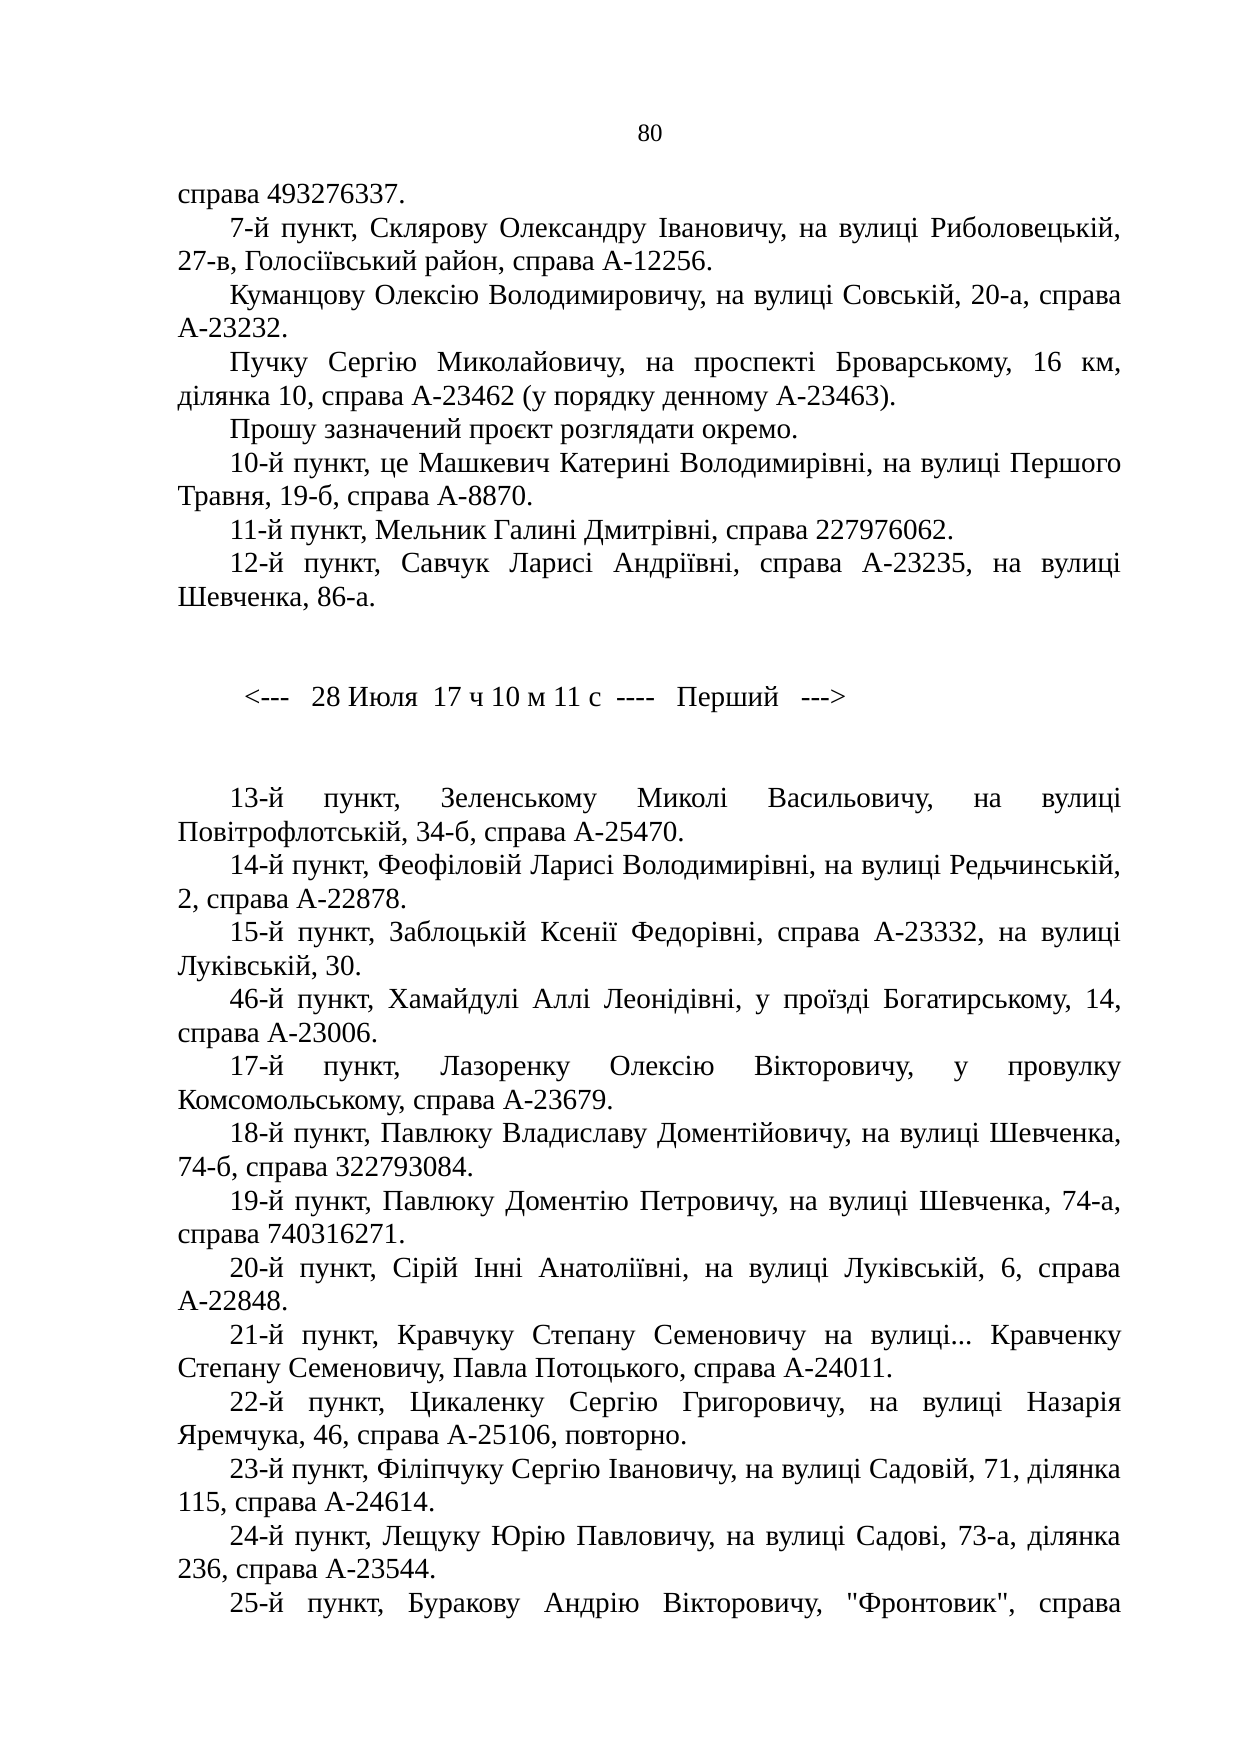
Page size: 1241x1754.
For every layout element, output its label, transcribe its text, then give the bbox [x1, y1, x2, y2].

text 46-й пункт, Хамайдулі Аллі Леонідівні, у проїзді Богатирському, 14, справа А-23006. [177, 981, 1122, 1048]
text 18-й пункт, Павлюку Владиславу Доментійовичу, на вулиці Шевченка, 74-б, справа 322793084. [177, 1116, 1122, 1183]
text 15-й пункт, Заблоцькій Ксенії Федорівні, справа А-23332, на вулиці Луківській, 30. [177, 914, 1122, 981]
text 11-й пункт, Мельник Галині Дмитрівні, справа 227976062. [177, 512, 1122, 545]
text 12-й пункт, Савчук Ларисі Андріївні, справа А-23235, на вулиці Шевченка, 86-а. [177, 545, 1122, 612]
text 19-й пункт, Павлюку Доментію Петровичу, на вулиці Шевченка, 74-а, справа 740316271. [177, 1183, 1122, 1250]
text 23-й пункт, Філіпчуку Сергію Івановичу, на вулиці Садовій, 71, ділянка 115, справа А-24614. [177, 1451, 1122, 1518]
text Прошу зазначений проєкт розглядати окремо. [177, 411, 1122, 445]
text 7-й пункт, Склярову Олександру Івановичу, на вулиці Риболовецькій, 27-в, Голосіївський район, справа А-12256. [177, 210, 1122, 277]
text 14-й пункт, Феофіловій Ларисі Володимирівні, на вулиці Редьчинській, 2, справа А-22878. [177, 847, 1122, 914]
text 10-й пункт, це Машкевич Катерині Володимирівні, на вулиці Першого Травня, 19-б, справа А-8870. [177, 445, 1122, 512]
text 20-й пункт, Сірій Інні Анатоліївні, на вулиці Луківській, 6, справа А-22848. [177, 1250, 1122, 1317]
text справа 493276337. [177, 176, 1122, 210]
text <--- 28 Июля 17 ч 10 м 11 с ---- Перший ---> [177, 679, 1122, 713]
text 17-й пункт, Лазоренку Олексію Вікторовичу, у провулку Комсомольському, справа А-23679. [177, 1048, 1122, 1116]
text Куманцову Олексію Володимировичу, на вулиці Совській, 20-а, справа А-23232. [177, 277, 1122, 344]
text Пучку Сергію Миколайовичу, на проспекті Броварському, 16 км, ділянка 10, справа А-23462 (у порядку денному А-23463). [177, 344, 1122, 411]
text 24-й пункт, Лещуку Юрію Павловичу, на вулиці Садові, 73-а, ділянка 236, справа А-23544. [177, 1518, 1122, 1585]
text 21-й пункт, Кравчуку Степану Семеновичу на вулиці... Кравченку Степану Семеновичу, Павла Потоцького, справа А-24011. [177, 1317, 1122, 1384]
text 22-й пункт, Цикаленку Сергію Григоровичу, на вулиці Назарія Яремчука, 46, справа А-25106, повторно. [177, 1384, 1122, 1451]
text 13-й пункт, Зеленському Миколі Васильовичу, на вулиці Повітрофлотській, 34-б, справа А-25470. [177, 780, 1122, 847]
text 25-й пункт, Буракову Андрію Вікторовичу, "Фронтовик", справа [177, 1585, 1122, 1619]
